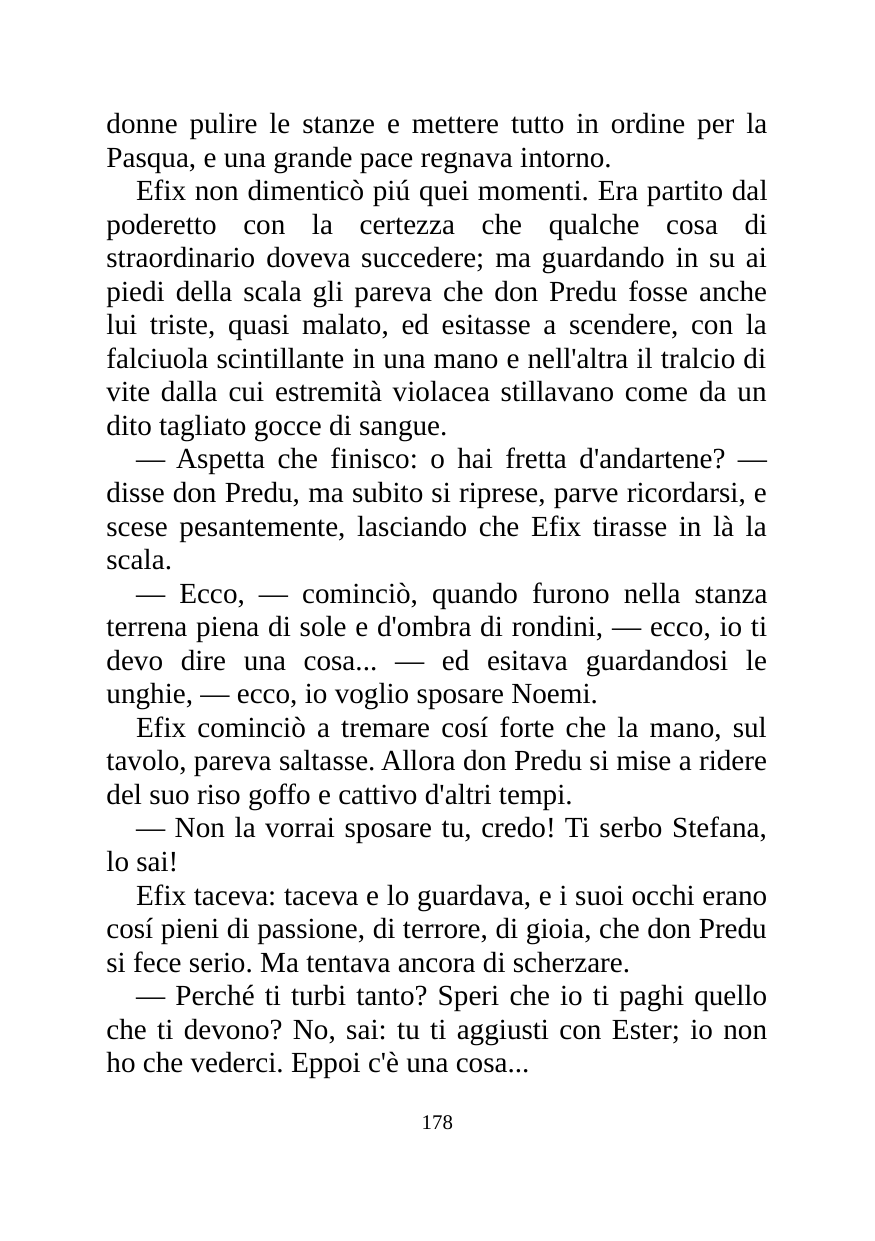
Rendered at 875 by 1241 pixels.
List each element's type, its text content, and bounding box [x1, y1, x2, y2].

text — Ecco, — cominciò, quando furono nella stanza terrena piena di sole e d'ombra di rondini, — ecco, io ti devo dire una cosa... — ed esitava guardandosi le unghie, — ecco, io voglio sposare Noemi. [106, 576, 768, 710]
text donne pulire le stanze e mettere tutto in ordine per la Pasqua, e una grande pace regnava intorno. [106, 106, 768, 173]
text Efix non dimenticò piú quei momenti. Era partito dal poderetto con la certezza che qualche cosa di straordinario doveva succedere; ma guardando in su ai piedi della scala gli pareva che don Predu fosse anche lui triste, quasi malato, ed esitasse a scendere, con la falciuola scintillante in una mano e nell'altra il tralcio di vite dalla cui estremità violacea stillavano come da un dito tagliato gocce di sangue. [106, 173, 768, 442]
text — Perché ti turbi tanto? Speri che io ti paghi quello che ti devono? No, sai: tu ti aggiusti con Ester; io non ho che vederci. Eppoi c'è una cosa... [106, 978, 768, 1079]
text Efix taceva: taceva e lo guardava, e i suoi occhi erano cosí pieni di passione, di terrore, di gioia, che don Predu si fece serio. Ma tentava ancora di scherzare. [106, 878, 768, 978]
text — Non la vorrai sposare tu, credo! Ti serbo Stefana, lo sai! [106, 811, 768, 878]
text — Aspetta che finisco: o hai fretta d'andartene? — disse don Predu, ma subito si riprese, parve ricordarsi, e scese pesantemente, lasciando che Efix tirasse in là la scala. [106, 442, 768, 576]
text Efix cominciò a tremare cosí forte che la mano, sul tavolo, pareva saltasse. Allora don Predu si mise a ridere del suo riso goffo e cattivo d'altri tempi. [106, 710, 768, 811]
